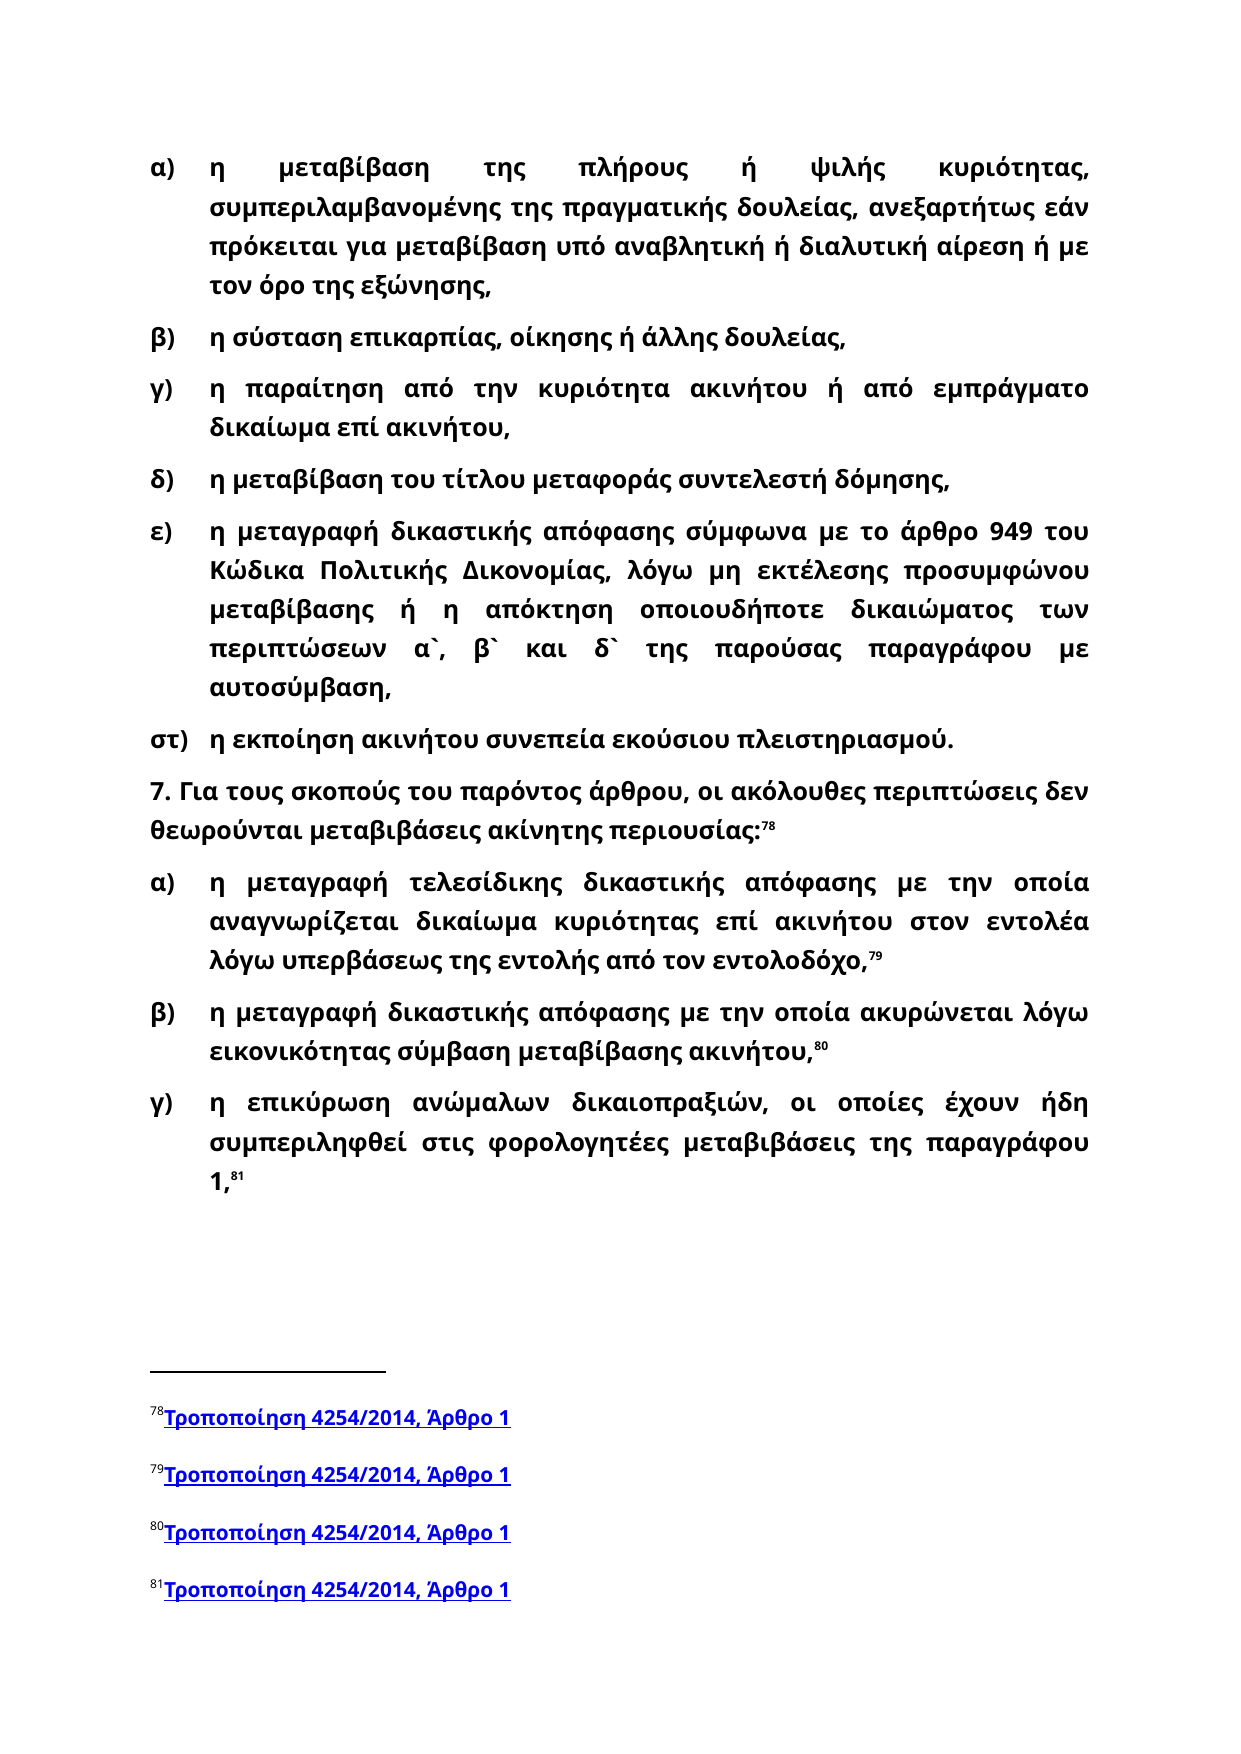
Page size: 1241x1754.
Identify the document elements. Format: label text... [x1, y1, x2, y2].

list γ) η επικύρωση ανώμαλων δικαιοπραξιών, οι οποίες έχουν ήδη συμπεριληφθεί στις φορολογητέες μεταβιβάσεις της παραγράφου 1, [150, 1085, 1090, 1197]
list γ) η παραίτηση από την κυριότητα ακινήτου ή από εμπράγματο δικαίωμα επί ακινήτου, [150, 371, 1090, 444]
list α) η μεταβίβαση της πλήρους ή ψιλής κυριότητας, συμπεριλαμβανομένης της πραγματικής δουλείας, ανεξαρτήτως εάν πρόκειται για μεταβίβαση υπό αναβλητική ή διαλυτική αίρεση ή με τον όρο της εξώνησης, [150, 150, 1090, 302]
text Τροποποίηση 4254/2014, Άρθρο 1 [150, 1576, 1090, 1604]
list β) η μεταγραφή δικαστικής απόφασης με την οποία ακυρώνεται λόγω εικονικότητας σύμβαση μεταβίβασης ακινήτου, [150, 994, 1090, 1067]
list ε) η μεταγραφή δικαστικής απόφασης σύμφωνα με το άρθρο 949 του Κώδικα Πολιτικής Δικονομίας, λόγω μη εκτέλεσης προσυμφώνου μεταβίβασης ή η απόκτηση οποιουδήποτε δικαιώματος των περιπτώσεων α`, β` και δ` της παρούσας παραγράφου με αυτοσύμβαση, [150, 513, 1090, 704]
text Τροποποίηση 4254/2014, Άρθρο 1 [150, 1403, 1090, 1431]
text 7. Για τους σκοπούς του παρόντος άρθρου, οι ακόλουθες περιπτώσεις δεν θεωρούνται μεταβιβάσεις ακίνητης περιουσίας: [150, 773, 1090, 847]
list στ) η εκποίηση ακινήτου συνεπεία εκούσιου πλειστηριασμού. [150, 722, 1090, 756]
text Τροποποίηση 4254/2014, Άρθρο 1 [150, 1518, 1090, 1546]
list δ) η μεταβίβαση του τίτλου μεταφοράς συντελεστή δόμησης, [150, 462, 1090, 496]
text Τροποποίηση 4254/2014, Άρθρο 1 [150, 1460, 1090, 1489]
list β) η σύσταση επικαρπίας, οίκησης ή άλλης δουλείας, [150, 319, 1090, 353]
list α) η μεταγραφή τελεσίδικης δικαστικής απόφασης με την οποία αναγνωρίζεται δικαίωμα κυριότητας επί ακινήτου στον εντολέα λόγω υπερβάσεως της εντολής από τον εντολοδόχο, [150, 864, 1090, 977]
